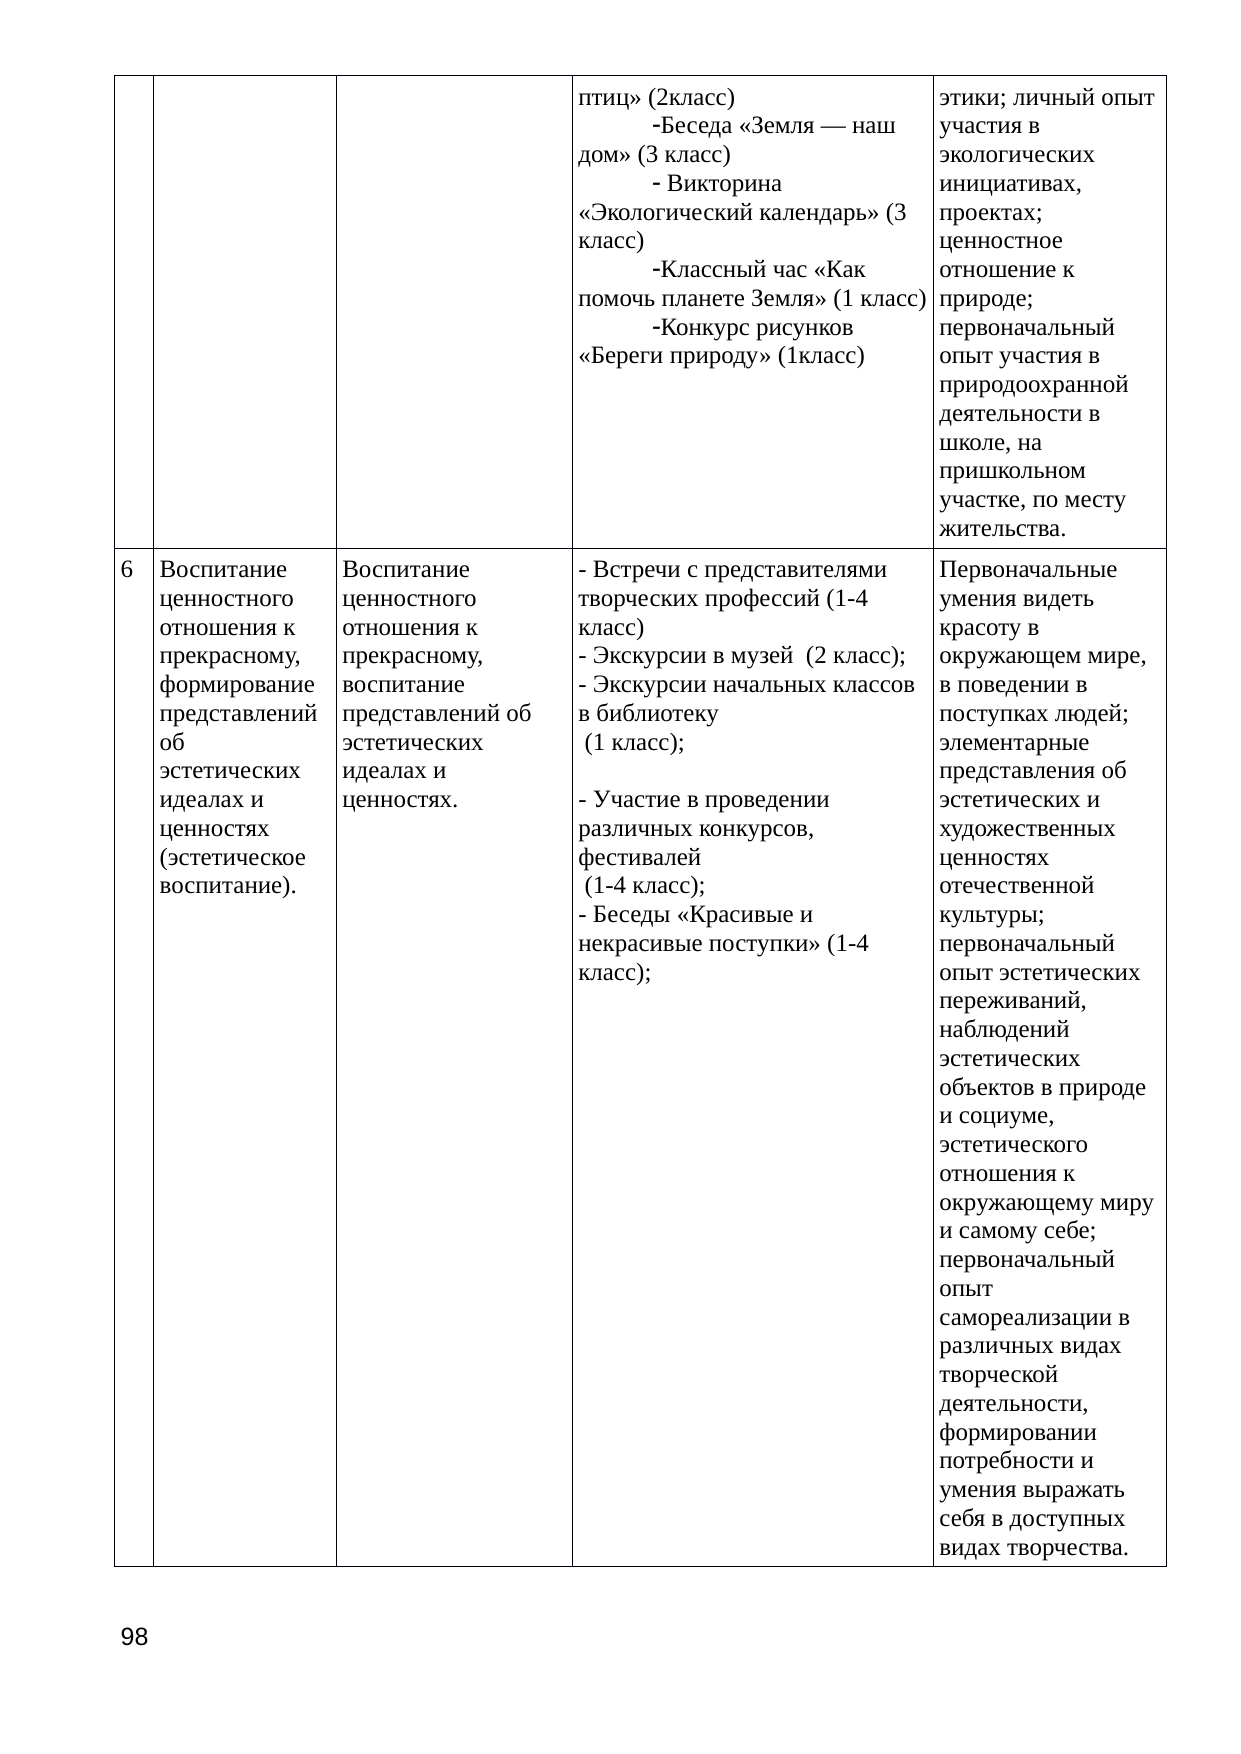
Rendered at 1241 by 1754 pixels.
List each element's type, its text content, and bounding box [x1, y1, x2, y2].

table_cell Первоначальные умения видеть красоту в окружающем мире, в поведении в поступках людей; элементарные представления об эстетических и художественных ценностях отечественной культуры; первоначальный опыт эстетических переживаний, наблюдений эстетических объектов в природе и социуме, эстетического отношения к окружающему миру и самому себе; первоначальный опыт самореализации в различных видах творческой деятельности, формировании потребности и умения выражать себя в доступных видах творчества. [934, 549, 1166, 1566]
table_cell Воспитание ценностного отношения к прекрасному, формирование представлений об эстетических идеалах и ценностях (эстетическое воспитание). [154, 549, 336, 1566]
table_cell 6 [115, 549, 153, 1566]
table_cell [337, 76, 572, 547]
table_cell [154, 76, 336, 547]
table_cell этики; личный опыт участия в экологических инициативах, проектах; ценностное отношение к природе; первоначальный опыт участия в природоохранной деятельности в школе, на пришкольном участке, по месту жительства. [934, 76, 1166, 547]
table_cell - Встречи с представителями творческих профессий (1-4 класс) - Экскурсии в музей (2 класс); - Экскурсии начальных классов в библиотеку (1 класс); - Участие в проведении различных конкурсов, фестивалей (1-4 класс); - Беседы «Красивые и некрасивые поступки» (1-4 класс); [573, 549, 933, 1566]
table_cell [115, 76, 153, 547]
table_cell Воспитание ценностного отношения к прекрасному, воспитание представлений об эстетических идеалах и ценностях. [337, 549, 572, 1566]
table_cell птиц» (2класс) Беседа «Земля — наш дом» (3 класс) Викторина «Экологический календарь» (3 класс) Классный час «Как помочь планете Земля» (1 класс) Конкурс рисунков «Береги природу» (1класс) [573, 76, 933, 547]
